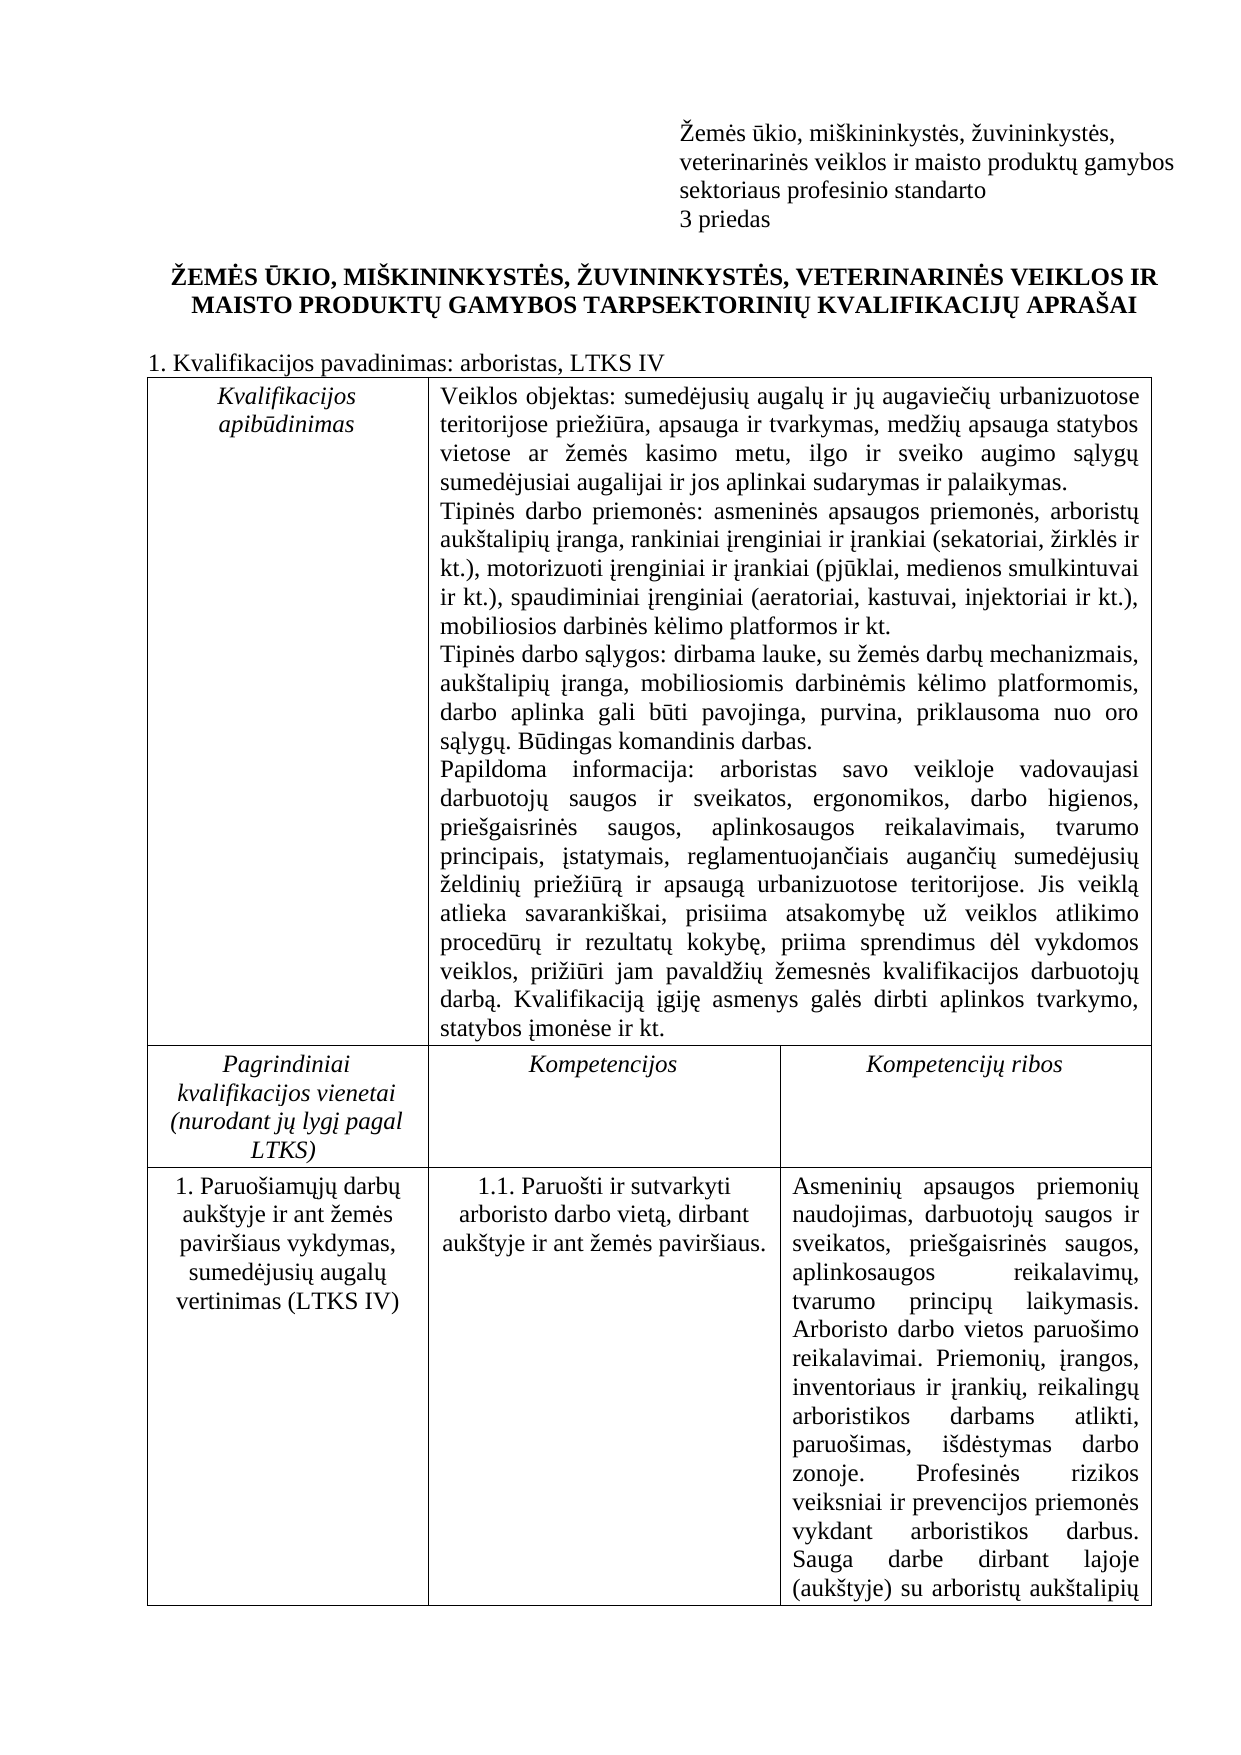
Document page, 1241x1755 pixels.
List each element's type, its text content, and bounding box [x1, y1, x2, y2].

table_cell Asmeninių apsaugos priemonių naudojimas, darbuotojų saugos ir sveikatos, priešgaisrinės saugos, aplinkosaugos reikalavimų, tvarumo principų laikymasis. Arboristo darbo vietos paruošimo reikalavimai. Priemonių, įrangos, inventoriaus ir įrankių, reikalingų arboristikos darbams atlikti, paruošimas, išdėstymas darbo zonoje. Profesinės rizikos veiksniai ir prevencijos priemonės vykdant arboristikos darbus. Sauga darbe dirbant lajoje (aukštyje) su arboristų aukštalipių [781, 1168, 1151, 1605]
text veterinarinės veiklos ir maisto produktų gamybos [679, 147, 1183, 176]
table_cell Kompetencijų ribos [781, 1046, 1151, 1167]
table_cell Pagrindiniai kvalifikacijos vienetai (nurodant jų lygį pagal LTKS) [148, 1046, 428, 1167]
table_cell 1.1. Paruošti ir sutvarkyti arboristo darbo vietą, dirbant aukštyje ir ant žemės paviršiaus. [429, 1168, 780, 1605]
text 1. Kvalifikacijos pavadinimas: arboristas, LTKS IV [148, 348, 1181, 377]
text sektoriaus profesinio standarto [679, 176, 1183, 204]
table_header Veiklos objektas: sumedėjusių augalų ir jų augaviečių urbanizuotose teritorijose priežiūra, apsauga ir tvarkymas, medžių apsauga statybos vietose ar žemės kasimo metu, ilgo ir sveiko augimo sąlygų sumedėjusiai augalijai ir jos aplinkai sudarymas ir palaikymas. Tipinės darbo priemonės: asmeninės apsaugos priemonės, arboristų aukštalipių įranga, rankiniai įrenginiai ir įrankiai (sekatoriai, žirklės ir kt.), motorizuoti įrenginiai ir įrankiai (pjūklai, medienos smulkintuvai ir kt.), spaudiminiai įrenginiai (aeratoriai, kastuvai, injektoriai ir kt.), mobiliosios darbinės kėlimo platformos ir kt. Tipinės darbo sąlygos: dirbama lauke, su žemės darbų mechanizmais, aukštalipių įranga, mobiliosiomis darbinėmis kėlimo platformomis, darbo aplinka gali būti pavojinga, purvina, priklausoma nuo oro sąlygų. Būdingas komandinis darbas. Papildoma informacija: arboristas savo veikloje vadovaujasi darbuotojų saugos ir sveikatos, ergonomikos, darbo higienos, priešgaisrinės saugos, aplinkosaugos reikalavimais, tvarumo principais, įstatymais, reglamentuojančiais augančių sumedėjusių želdinių priežiūrą ir apsaugą urbanizuotose teritorijose. Jis veiklą atlieka savarankiškai, prisiima atsakomybę už veiklos atlikimo procedūrų ir rezultatų kokybę, priima sprendimus dėl vykdomos veiklos, prižiūri jam pavaldžių žemesnės kvalifikacijos darbuotojų darbą. Kvalifikaciją įgiję asmenys galės dirbti aplinkos tvarkymo, statybos įmonėse ir kt. [429, 378, 1151, 1045]
text 3 priedas [679, 204, 1183, 233]
table_header Kvalifikacijos apibūdinimas [148, 378, 428, 1045]
table_cell 1. Paruošiamųjų darbų aukštyje ir ant žemės paviršiaus vykdymas, sumedėjusių augalų vertinimas (LTKS IV) [148, 1168, 428, 1605]
text Žemės ūkio, miškininkystės, žuvininkystės, [679, 118, 1183, 147]
text ŽEMĖS ŪKIO, MIŠKININKYSTĖS, ŽUVININKYSTĖS, VETERINArinės veiklos IR MAISTO PRODUKTŲ GAMYBOS TARPSEKTORINIŲ Kvalifikacijų aprašai [148, 262, 1181, 319]
table_cell Kompetencijos [429, 1046, 780, 1167]
